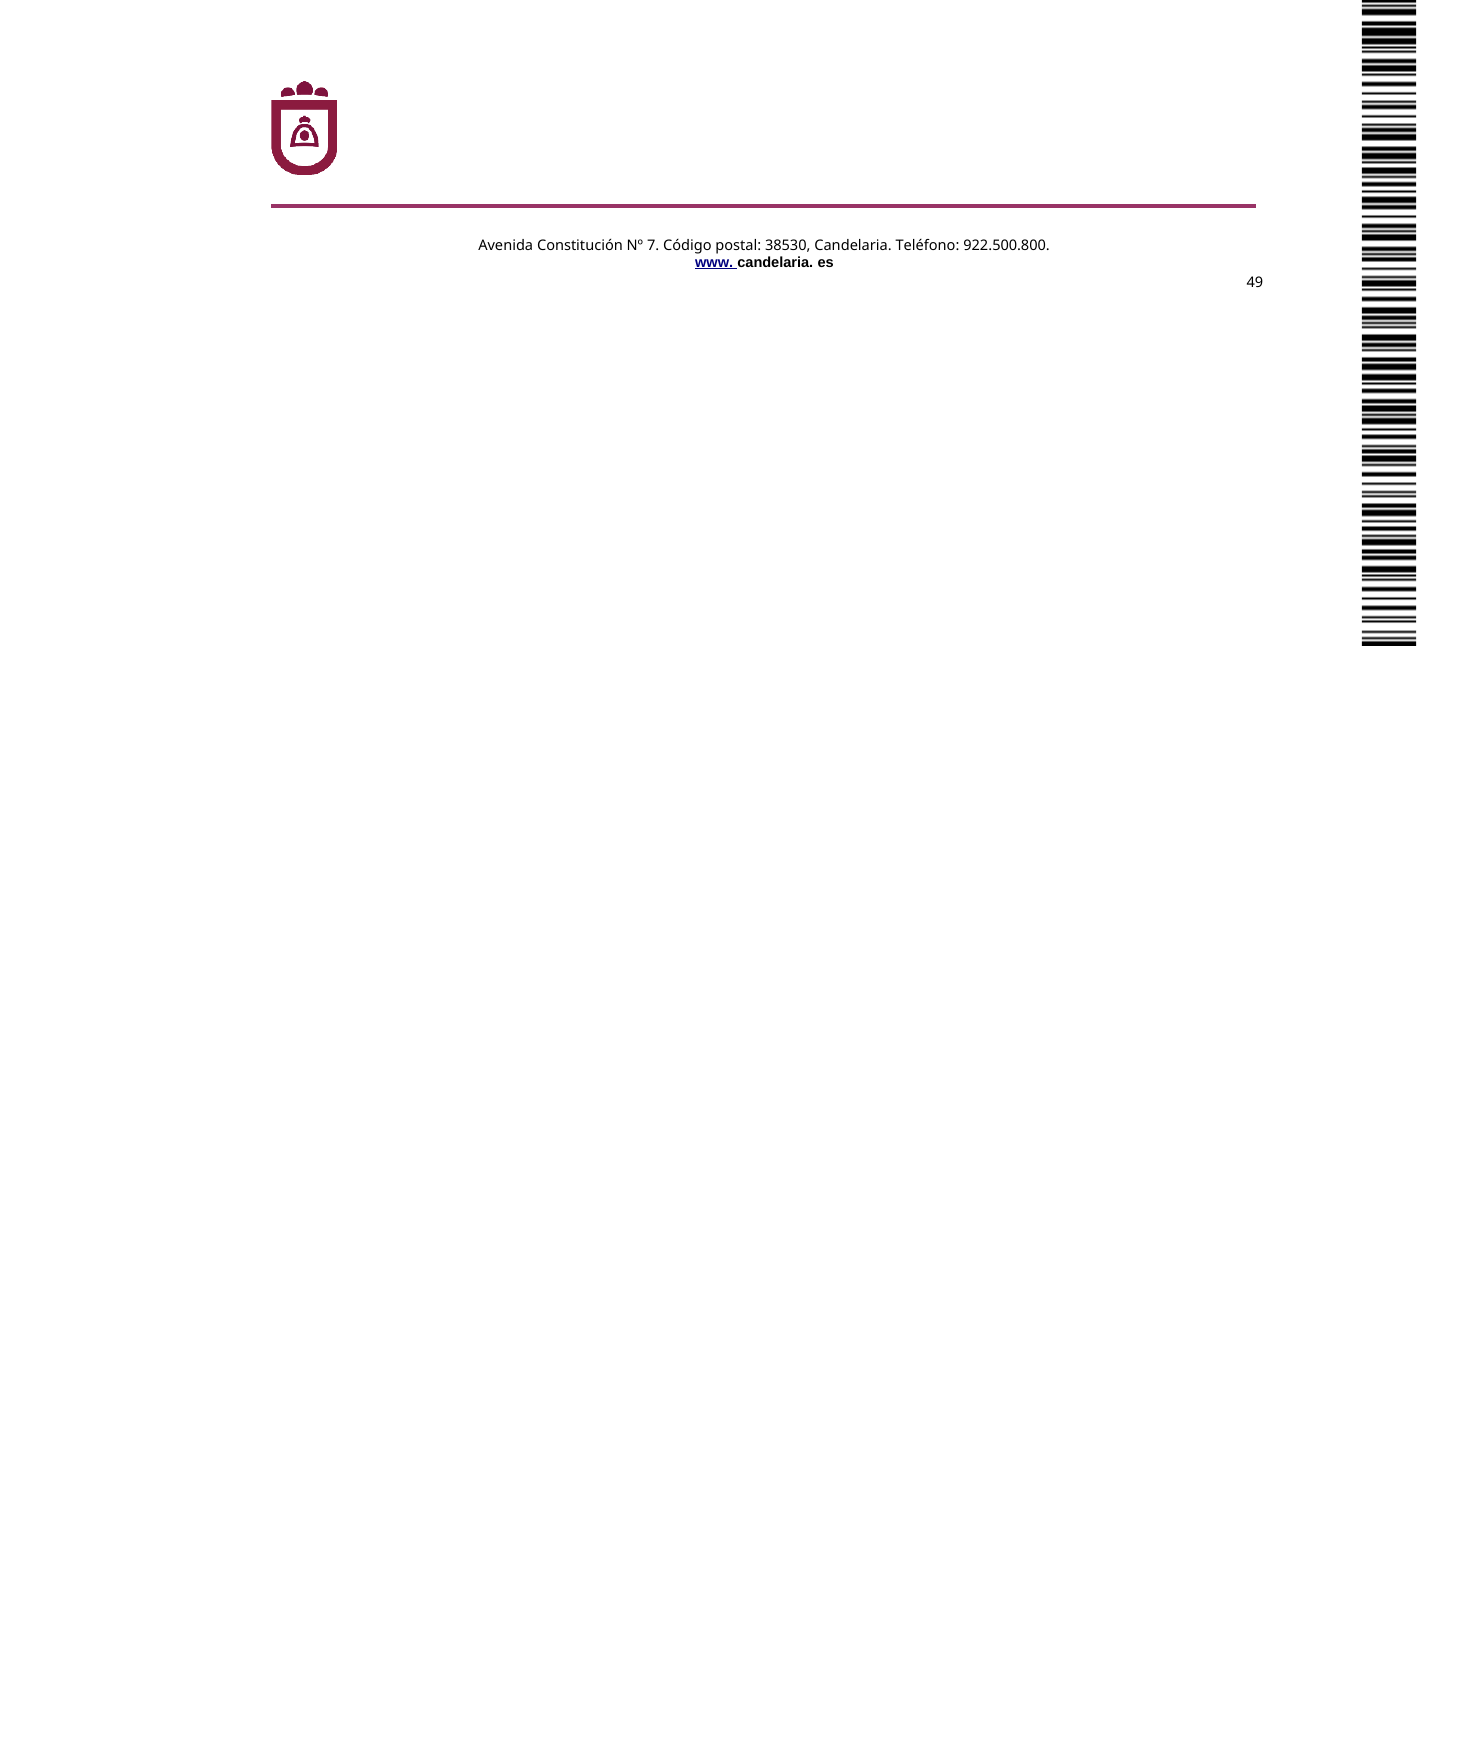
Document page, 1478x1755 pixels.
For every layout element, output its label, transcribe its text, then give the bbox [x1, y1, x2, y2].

text www. candelaria. es [101, 254, 1361, 271]
text Avenida Constitución Nº 7. Código postal: 38530, Candelaria. Teléfono: 922.500.800. [101, 238, 1361, 254]
text 49 [37, 272, 1263, 291]
